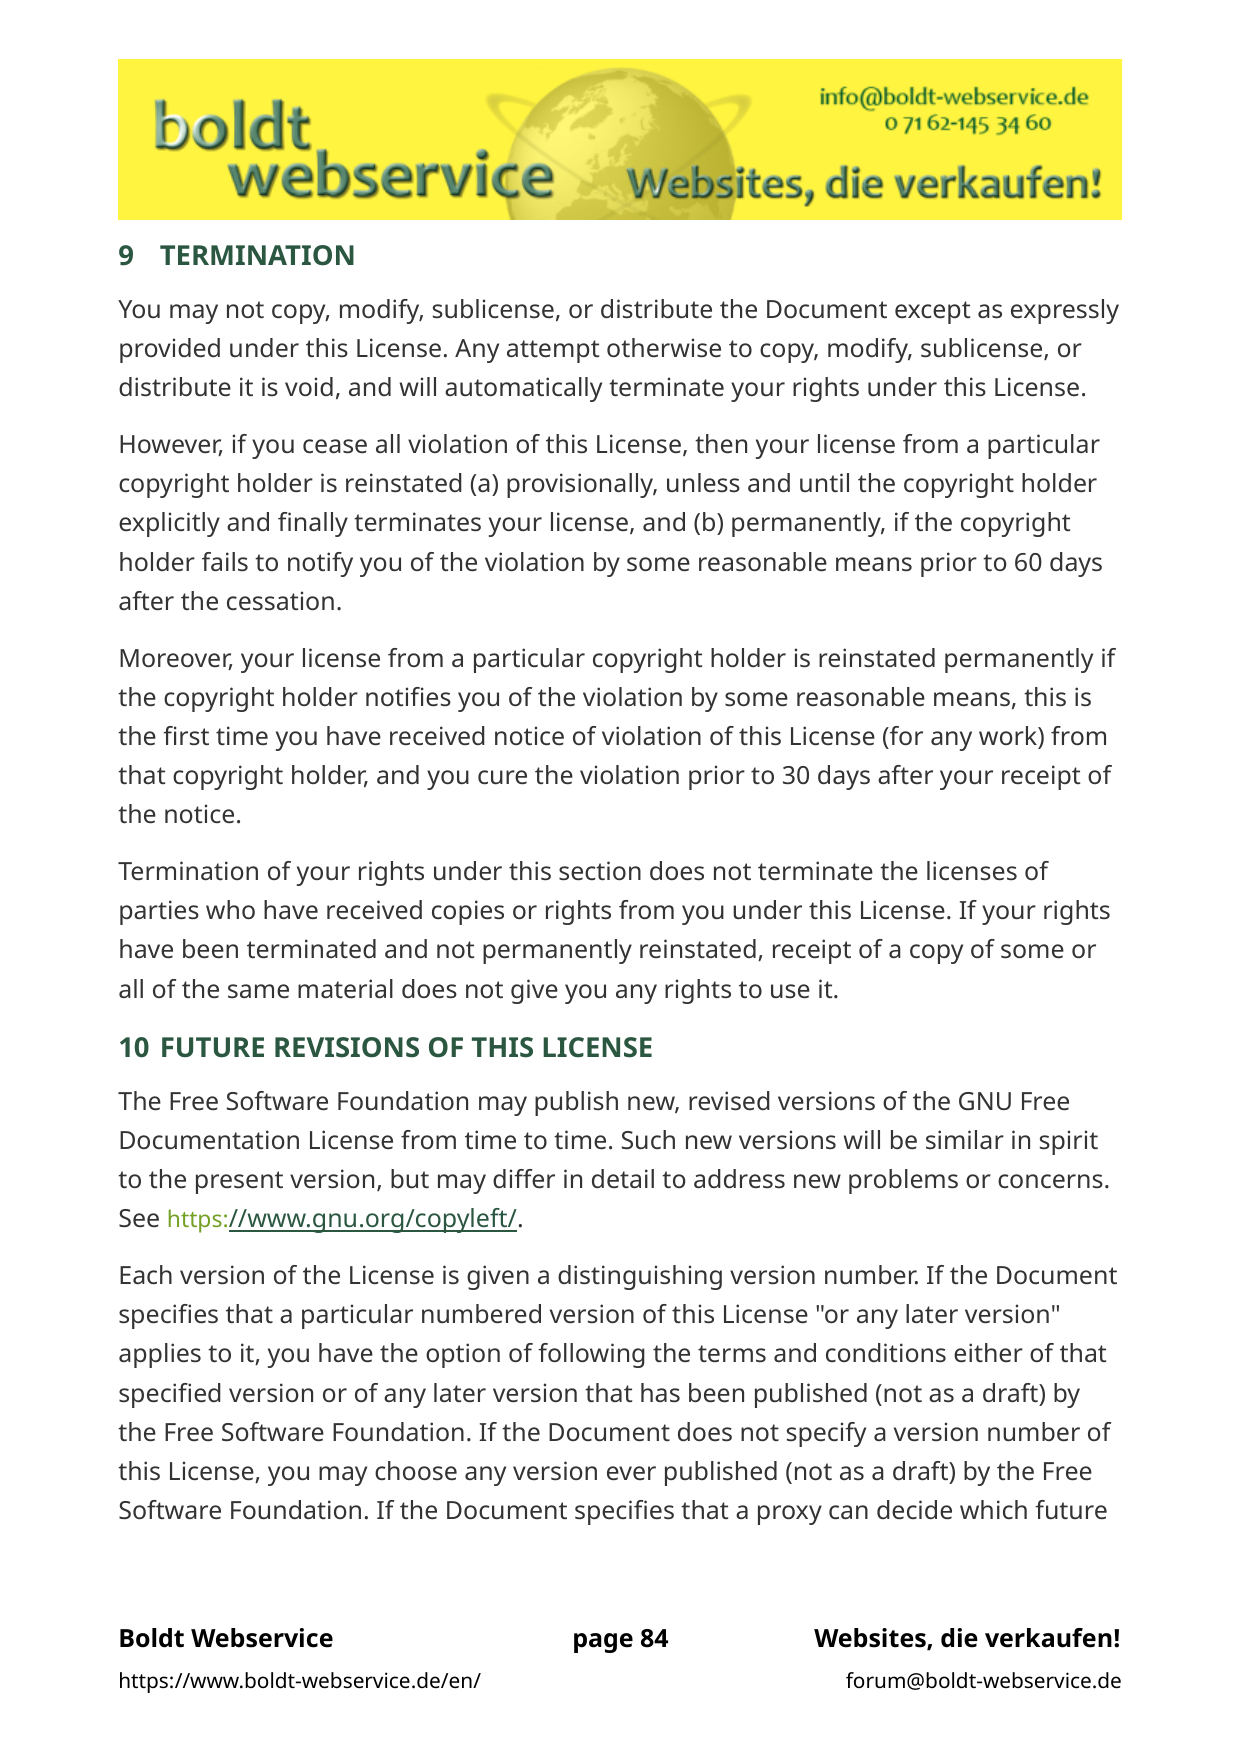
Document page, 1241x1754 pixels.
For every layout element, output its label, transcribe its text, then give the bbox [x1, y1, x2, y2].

text The Free Software Foundation may publish new, revised versions of the GNU Free Documentation License from time to time. Such new versions will be similar in spirit to the present version, but may differ in detail to address new problems or concerns. See https://www.gnu.org/copyleft/. [118, 1083, 1122, 1235]
text Each version of the License is given a distinguishing version number. If the Document specifies that a particular numbered version of this License "or any later version" applies to it, you have the option of following the terms and conditions either of that specified version or of any later version that has been published (not as a draft) by the Free Software Foundation. If the Document does not specify a version number of this License, you may choose any version ever published (not as a draft) by the Free Software Foundation. If the Document specifies that a proxy can decide which future [118, 1258, 1122, 1527]
subtitle TERMINATION [118, 236, 1122, 274]
picture [118, 59, 1123, 220]
text However, if you cease all violation of this License, then your license from a particular copyright holder is reinstated (a) provisionally, unless and until the copyright holder explicitly and finally terminates your license, and (b) permanently, if the copyright holder fails to notify you of the violation by some reasonable means prior to 60 days after the cessation. [118, 427, 1122, 617]
subtitle FUTURE REVISIONS OF THIS LICENSE [118, 1028, 1122, 1066]
text Moreover, your license from a particular copyright holder is reinstated permanently if the copyright holder notifies you of the violation by some reasonable means, this is the first time you have received notice of violation of this License (for any work) from that copyright holder, and you cure the violation prior to 30 days after your receipt of the notice. [118, 640, 1122, 831]
text You may not copy, modify, sublicense, or distribute the Document except as expressly provided under this License. Any attempt otherwise to copy, modify, sublicense, or distribute it is void, and will automatically terminate your rights under this License. [118, 291, 1122, 404]
text Termination of your rights under this section does not terminate the licenses of parties who have received copies or rights from you under this License. If your rights have been terminated and not permanently reinstated, receipt of a copy of some or all of the same material does not give you any rights to use it. [118, 854, 1122, 1005]
